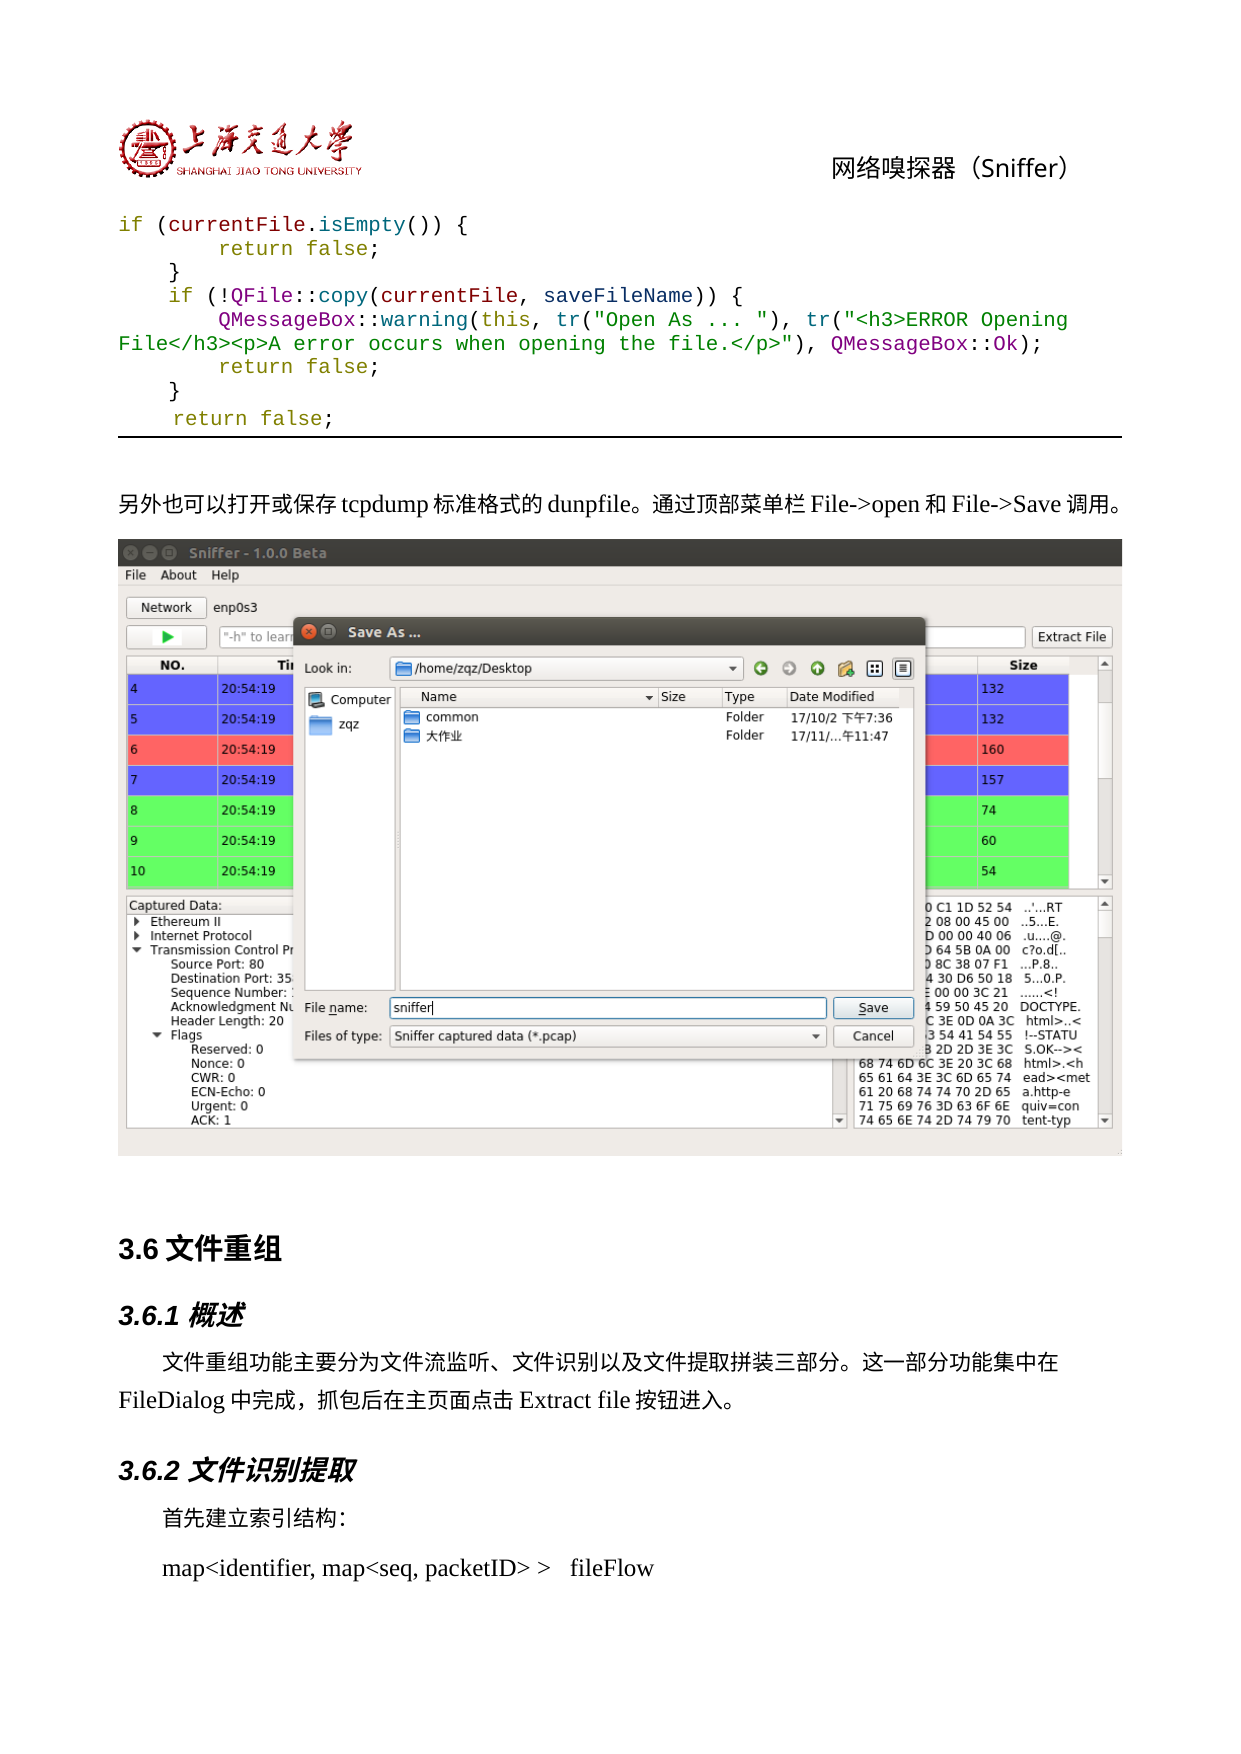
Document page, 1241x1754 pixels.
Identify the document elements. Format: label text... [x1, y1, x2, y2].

subtitle 3.6.1 概述 [118, 1293, 1122, 1333]
text } [118, 380, 1122, 403]
text return false; [118, 238, 1122, 262]
text map<identifier, map<seq, packetID> > fileFlow [118, 1553, 1122, 1582]
text if (!QFile::copy(currentFile, saveFileName)) { [118, 285, 1122, 309]
text } [118, 262, 1122, 285]
text 首先建立索引结构： [118, 1501, 1122, 1532]
text return false; [118, 403, 1122, 436]
text return false; [118, 356, 1122, 380]
subtitle 3.6.2 文件识别提取 [118, 1448, 1122, 1488]
text 文件重组功能主要分为文件流监听、文件识别以及文件提取拼装三部分。这一部分功能集中在FileDialog中完成，抓包后在主页面点击Extract file按钮进入。 [118, 1345, 1122, 1415]
subtitle 3.6文件重组 [118, 1225, 1122, 1268]
text 另外也可以打开或保存tcpdump标准格式的dunpfile。通过顶部菜单栏File->open和File->Save调用。 [118, 487, 1122, 519]
picture [118, 539, 1123, 1156]
picture [118, 118, 362, 178]
text QMessageBox::warning(this, tr("Open As ... "), tr("<h3>ERROR Opening File</h3><p>A error occurs when opening the file.</p>"), QMessageBox::Ok); [118, 309, 1122, 356]
text if (currentFile.isEmpty()) { [118, 214, 1122, 238]
